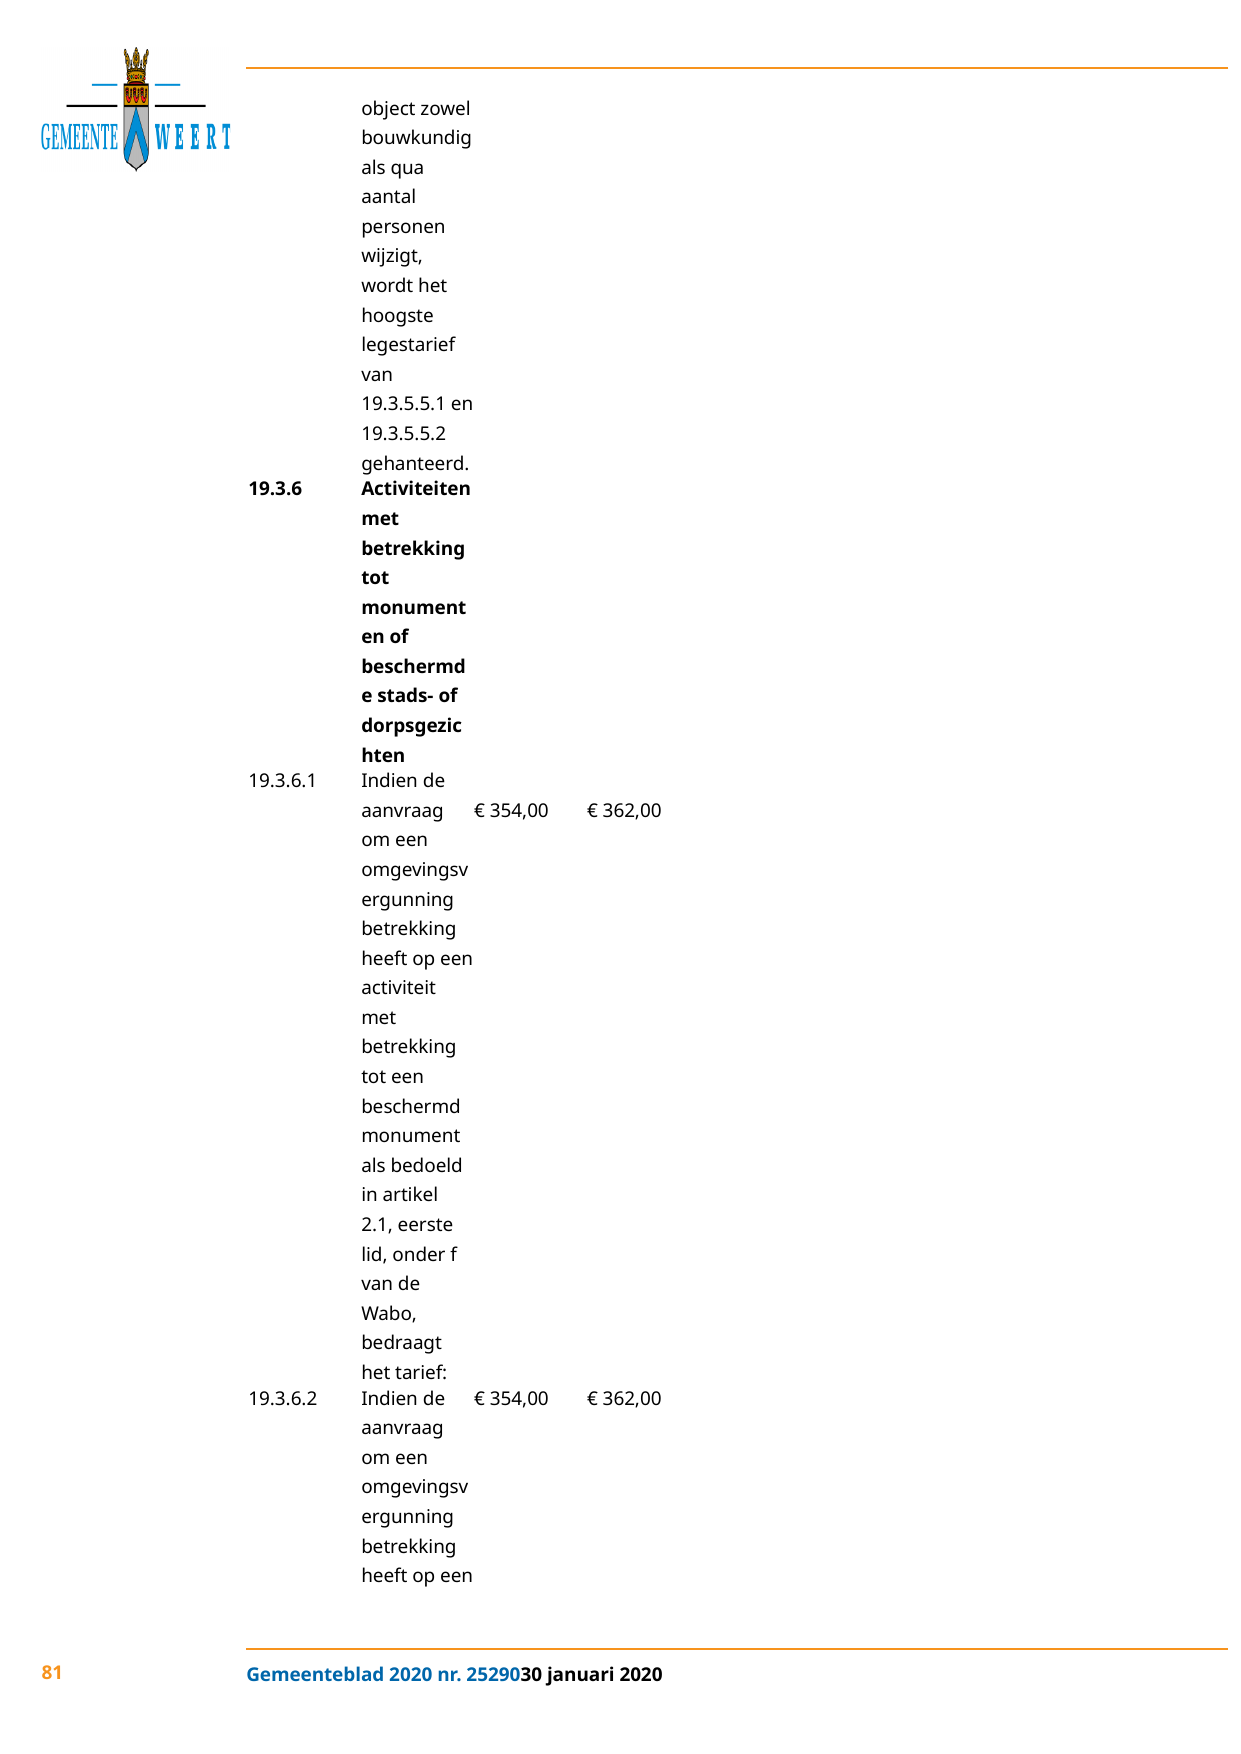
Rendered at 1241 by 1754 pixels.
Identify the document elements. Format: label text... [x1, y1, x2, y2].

table_cell 19.3.6 [248, 476, 361, 767]
table_cell € 362,00 [587, 1385, 700, 1588]
table_cell [587, 95, 700, 476]
table_cell [587, 476, 700, 767]
table_cell 19.3.6.1 [248, 768, 361, 1385]
table_cell object zowel bouwkundig als qua aantal personen wijzigt, wordt het hoogste legestarief van 19.3.5.5.1 en 19.3.5.5.2 gehanteerd. [361, 95, 474, 476]
table_cell [474, 476, 587, 767]
table_cell Activiteiten met betrekking tot monumenten of beschermde stads- of dorpsgezichten [361, 476, 474, 767]
table_cell Indien de aanvraag om een omgevingsvergunning betrekking heeft op een activiteit met betrekking tot een beschermd monument als bedoeld in artikel 2.1, eerste lid, onder f van de Wabo, bedraagt het tarief: [361, 768, 474, 1385]
table_cell [474, 95, 587, 476]
table_cell € 354,00 [474, 1385, 587, 1588]
picture [41, 47, 231, 172]
table_cell 19.3.6.2 [248, 1385, 361, 1588]
table_cell Indien de aanvraag om een omgevingsvergunning betrekking heeft op een [361, 1385, 474, 1588]
table_cell [248, 95, 361, 476]
table_cell € 354,00 [474, 768, 587, 1385]
table_cell € 362,00 [587, 768, 700, 1385]
